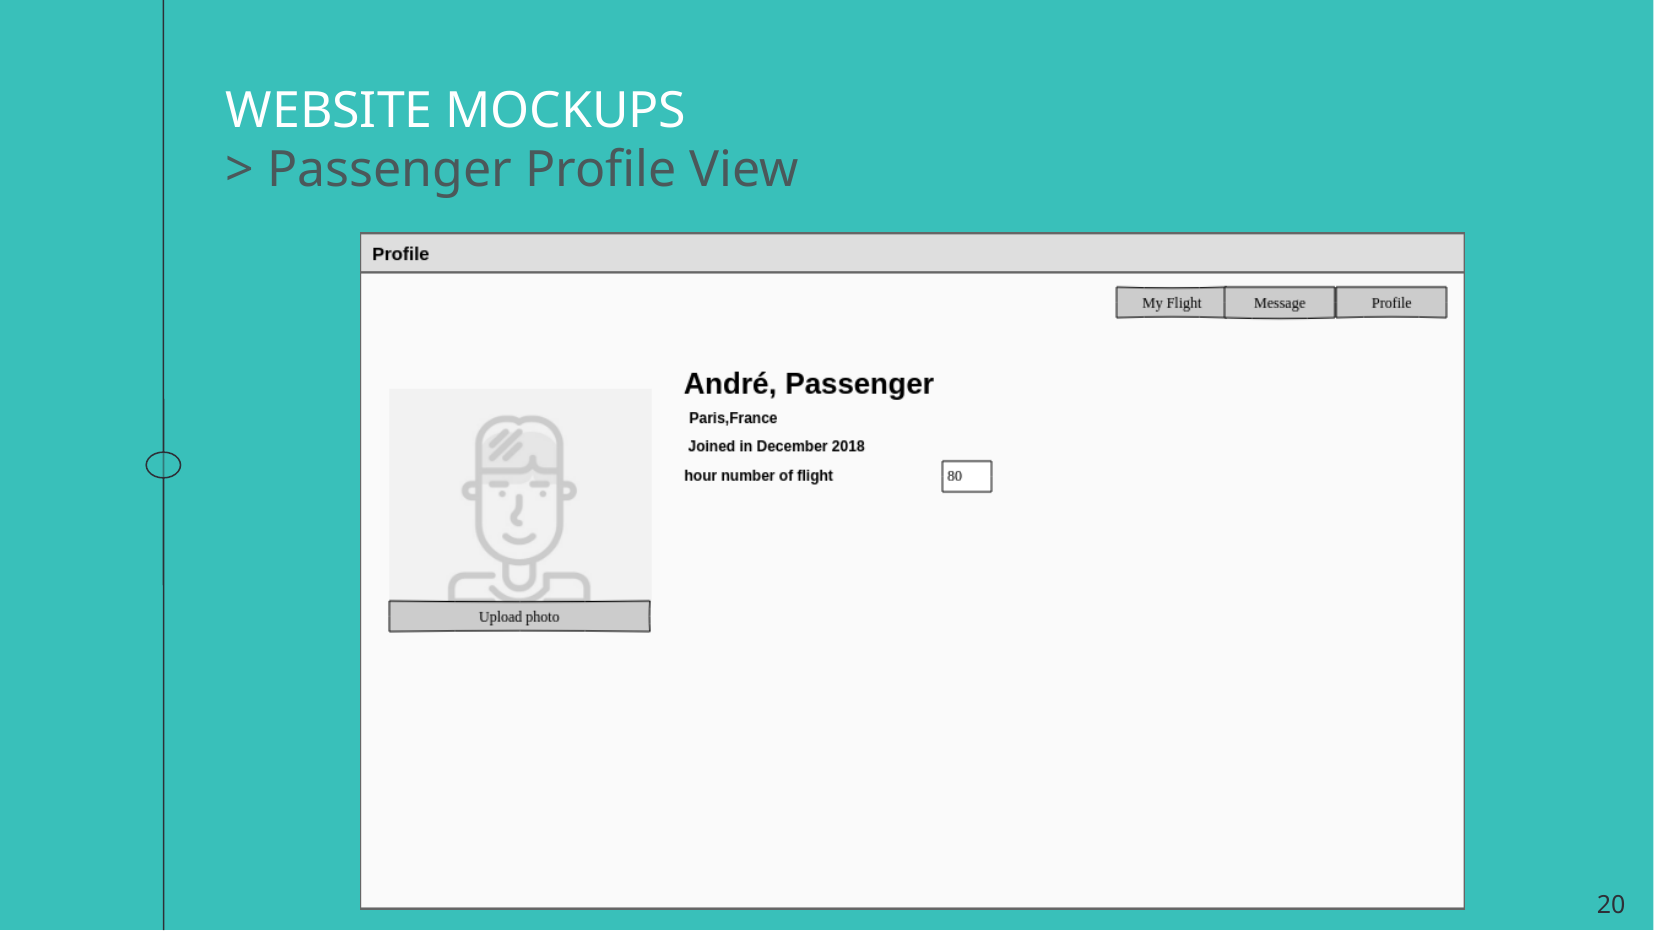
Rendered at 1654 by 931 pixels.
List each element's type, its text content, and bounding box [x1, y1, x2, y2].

slide_number [1541, 873, 1641, 931]
title > Passenger Profile View [210, 153, 1451, 212]
title WEBSITE MOCKUPS [210, 90, 1451, 153]
picture [360, 232, 1465, 910]
